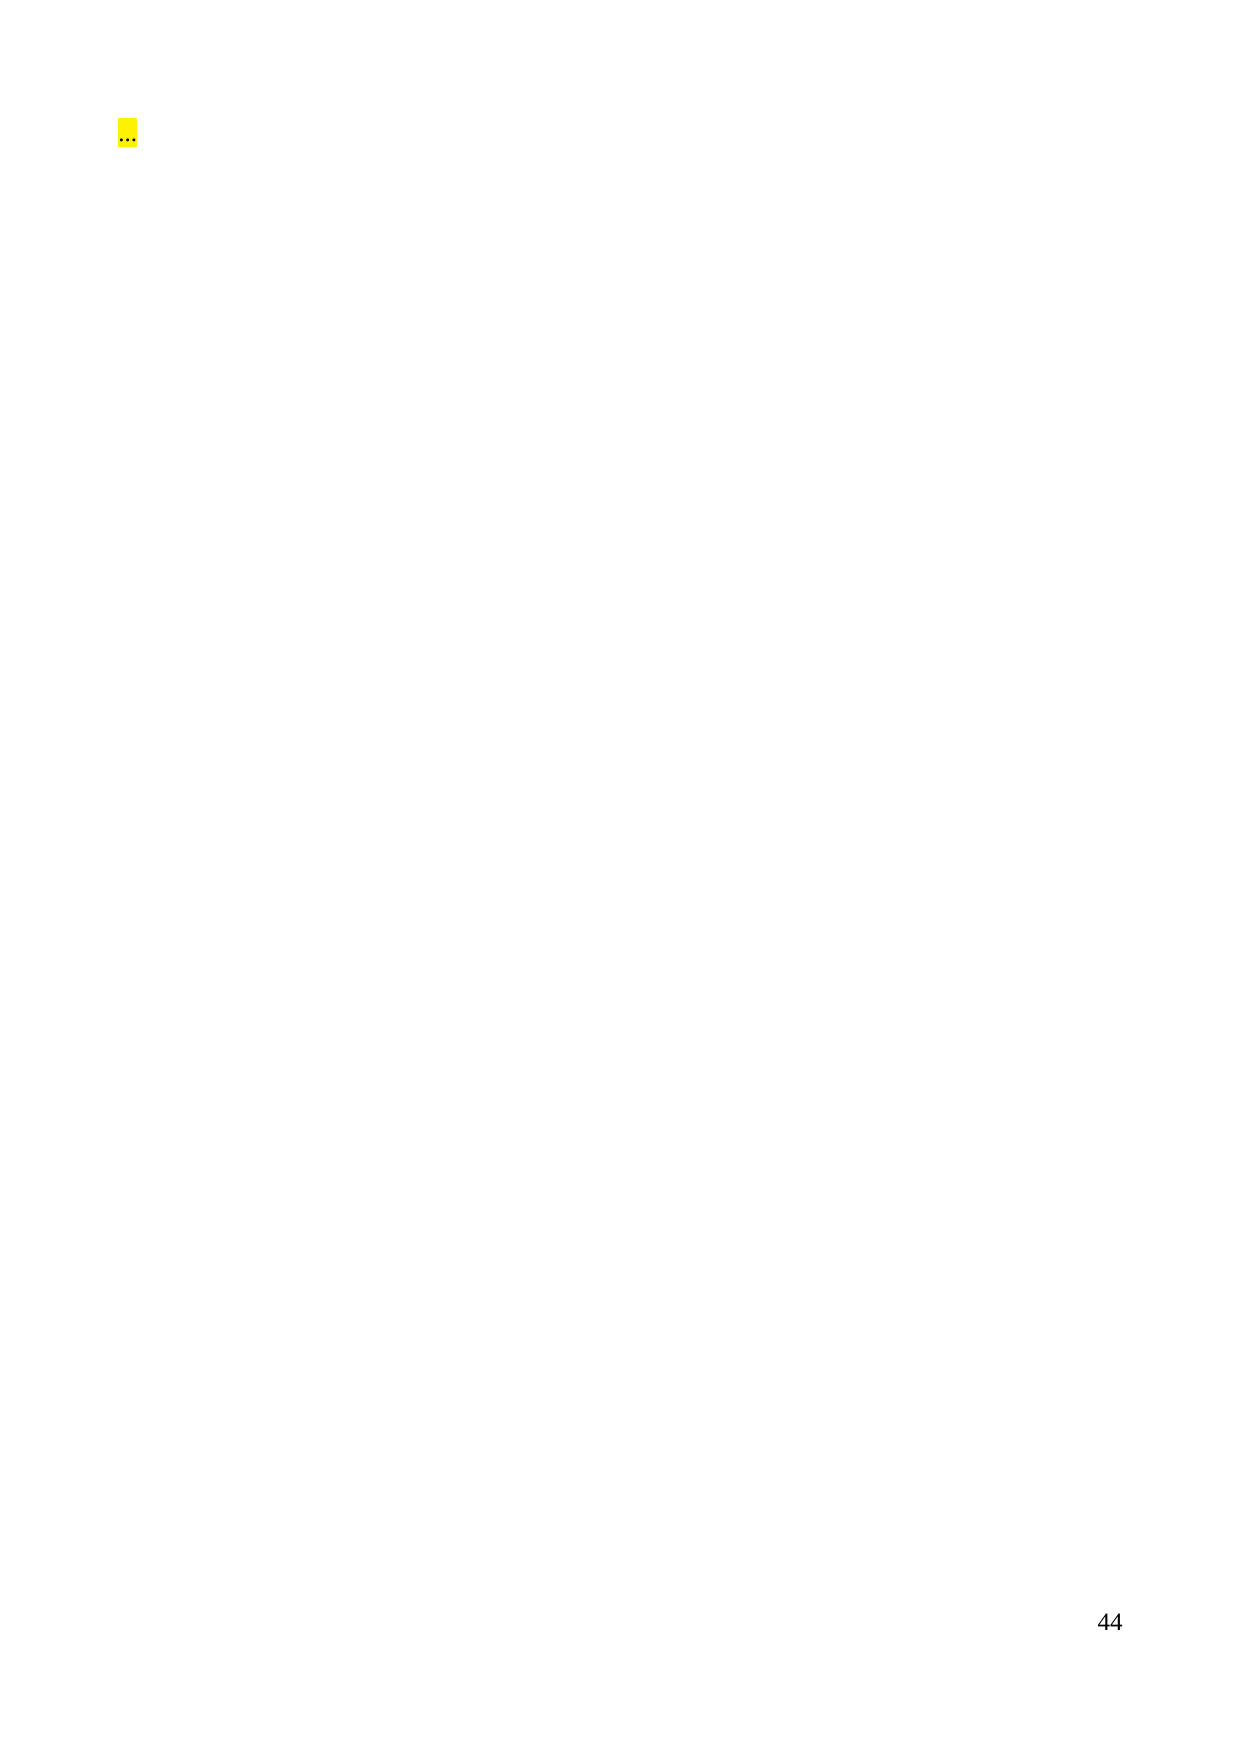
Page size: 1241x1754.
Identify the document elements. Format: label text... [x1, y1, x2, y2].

text ... [118, 118, 1122, 147]
